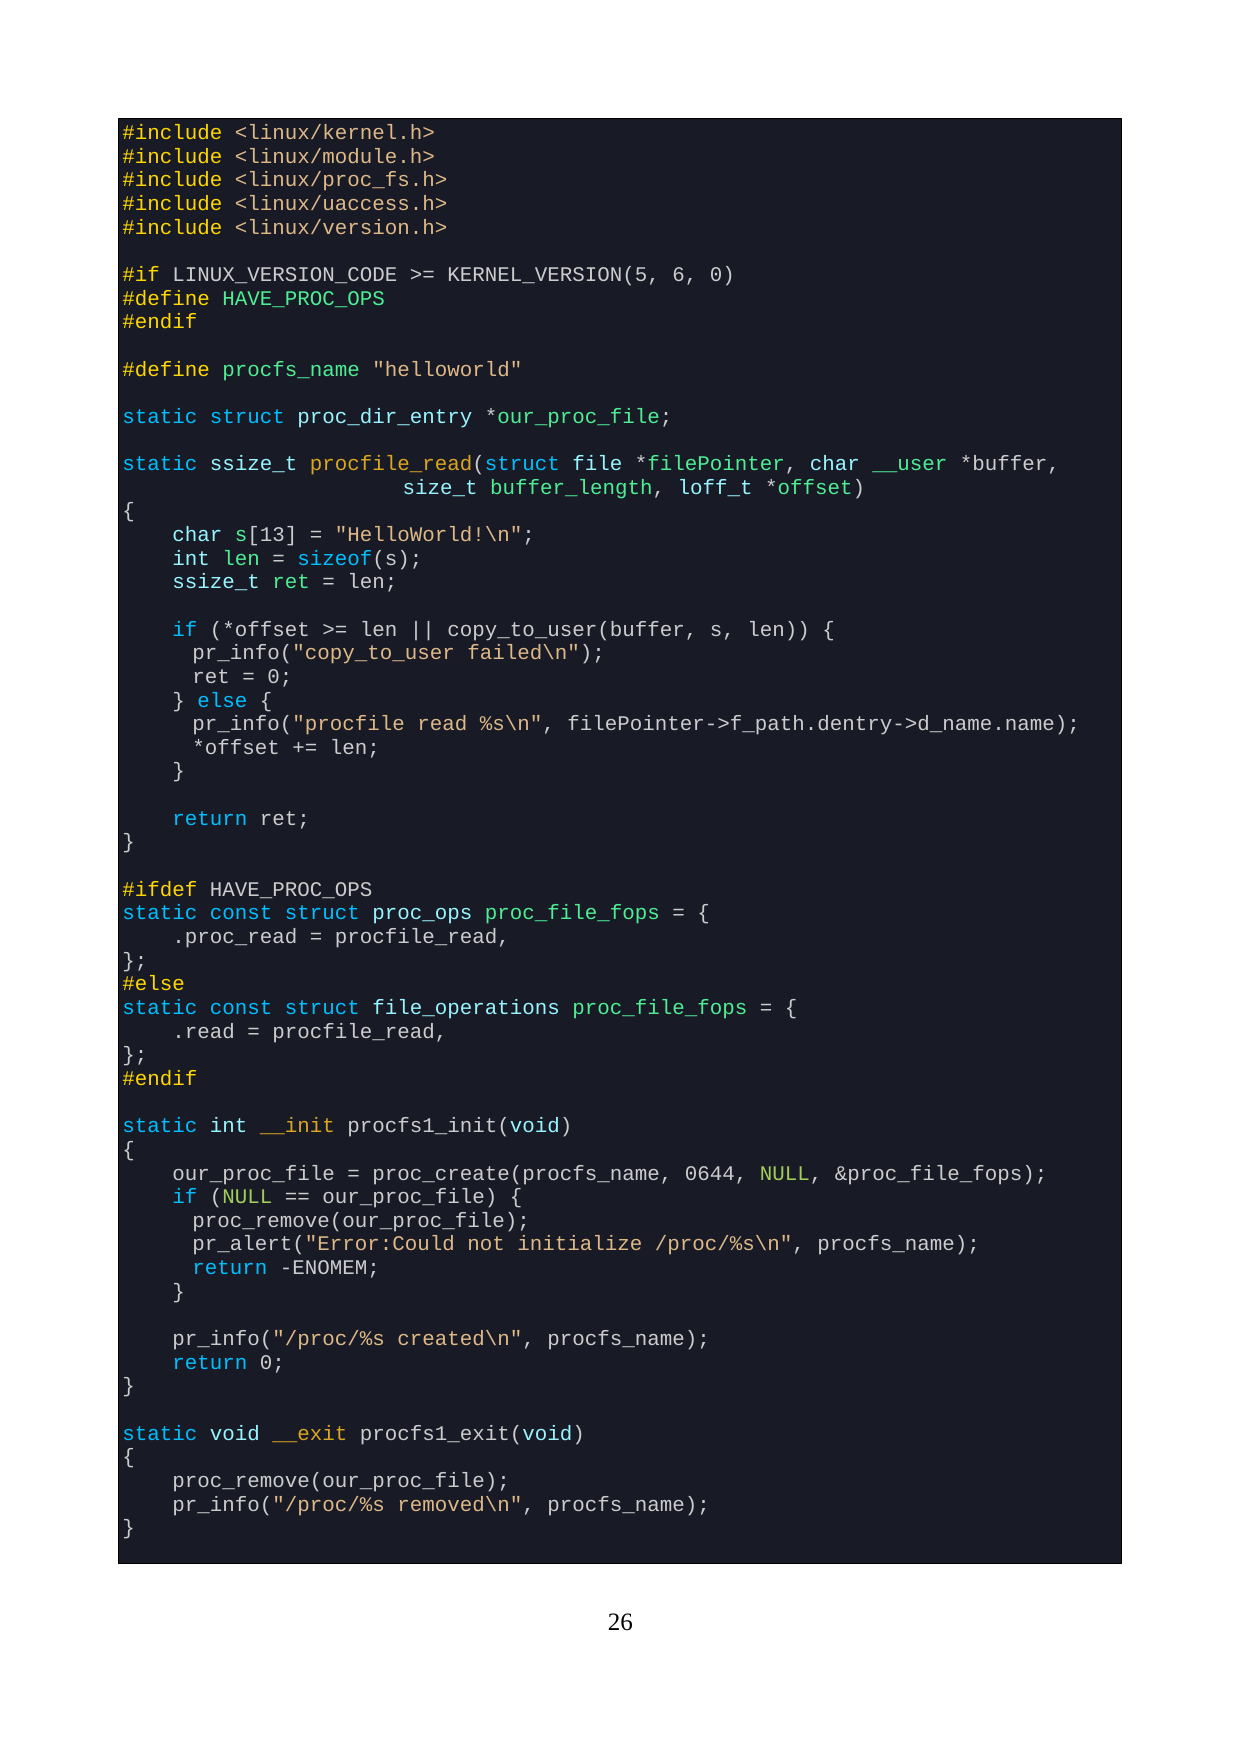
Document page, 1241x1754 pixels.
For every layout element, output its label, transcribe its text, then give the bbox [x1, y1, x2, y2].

text }; [119, 946, 1121, 969]
text #include <linux/version.h> [119, 213, 1121, 236]
text static struct proc_dir_entry *our_proc_file; [119, 402, 1121, 426]
text } else { [119, 686, 1121, 709]
text .read = procfile_read, [119, 1017, 1121, 1040]
text { [119, 496, 1121, 520]
text return 0; [119, 1348, 1121, 1371]
text ssize_t ret = len; [119, 567, 1121, 591]
text #include <linux/uaccess.h> [119, 189, 1121, 213]
text } [119, 757, 1121, 780]
text { [119, 1135, 1121, 1158]
text #endif [119, 307, 1121, 331]
text #define procfs_name "helloworld" [119, 354, 1121, 378]
text #else [119, 969, 1121, 993]
text { [119, 1442, 1121, 1466]
text .proc_read = procfile_read, [119, 922, 1121, 946]
text proc_remove(our_proc_file); [119, 1206, 1121, 1229]
text }; [119, 1040, 1121, 1064]
text #ifdef HAVE_PROC_OPS [119, 875, 1121, 898]
text our_proc_file = proc_create(procfs_name, 0644, NULL, &proc_file_fops); [119, 1158, 1121, 1182]
text static const struct proc_ops proc_file_fops = { [119, 898, 1121, 922]
text static const struct file_operations proc_file_fops = { [119, 993, 1121, 1017]
text static void __exit procfs1_exit(void) [119, 1419, 1121, 1442]
text pr_info("/proc/%s removed\n", procfs_name); [119, 1489, 1121, 1513]
text #include <linux/proc_fs.h> [119, 165, 1121, 189]
text if (*offset >= len || copy_to_user(buffer, s, len)) { [119, 615, 1121, 638]
text #endif [119, 1064, 1121, 1088]
text } [119, 827, 1121, 851]
text static int __init procfs1_init(void) [119, 1111, 1121, 1135]
text *offset += len; [119, 733, 1121, 757]
text return -ENOMEM; [119, 1253, 1121, 1277]
text } [119, 1277, 1121, 1300]
text proc_remove(our_proc_file); [119, 1466, 1121, 1489]
text #include <linux/kernel.h> [119, 119, 1121, 142]
text } [119, 1513, 1121, 1537]
text #if LINUX_VERSION_CODE >= KERNEL_VERSION(5, 6, 0) [119, 260, 1121, 284]
text int len = sizeof(s); [119, 544, 1121, 567]
text if (NULL == our_proc_file) { [119, 1182, 1121, 1206]
text } [119, 1371, 1121, 1395]
text char s[13] = "HelloWorld!\n"; [119, 520, 1121, 544]
text pr_alert("Error:Could not initialize /proc/%s\n", procfs_name); [119, 1229, 1121, 1253]
text pr_info("procfile read %s\n", filePointer->f_path.dentry->d_name.name); [119, 709, 1121, 733]
text return ret; [119, 804, 1121, 827]
text static ssize_t procfile_read(struct file *filePointer, char __user *buffer, [119, 449, 1121, 473]
text #include <linux/module.h> [119, 142, 1121, 165]
text pr_info("copy_to_user failed\n"); [119, 638, 1121, 662]
text ret = 0; [119, 662, 1121, 686]
text #define HAVE_PROC_OPS [119, 284, 1121, 307]
text pr_info("/proc/%s created\n", procfs_name); [119, 1324, 1121, 1348]
text size_t buffer_length, loff_t *offset) [119, 473, 1121, 496]
